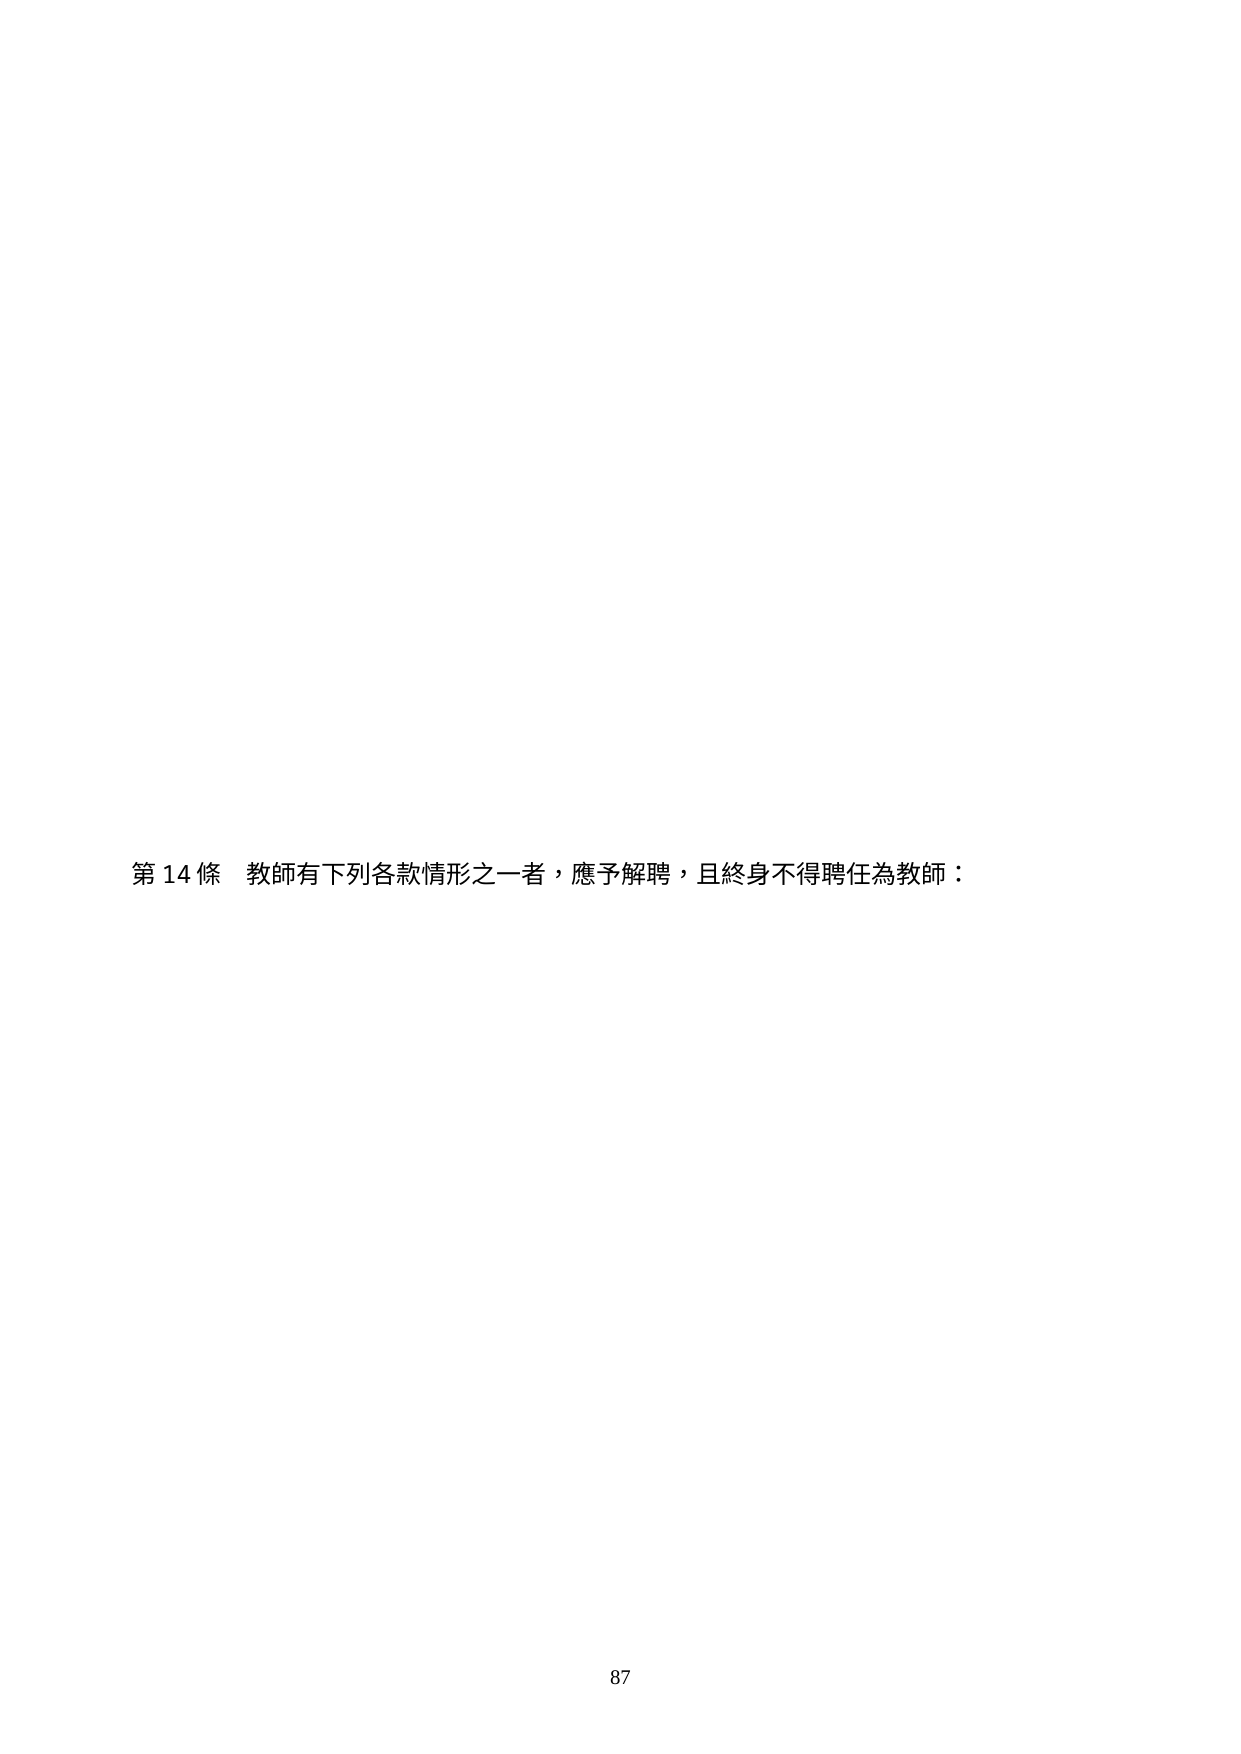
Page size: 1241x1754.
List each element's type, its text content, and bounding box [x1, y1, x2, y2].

text 第14條 教師有下列各款情形之一者，應予解聘，且終身不得聘任為教師： [131, 831, 1134, 893]
